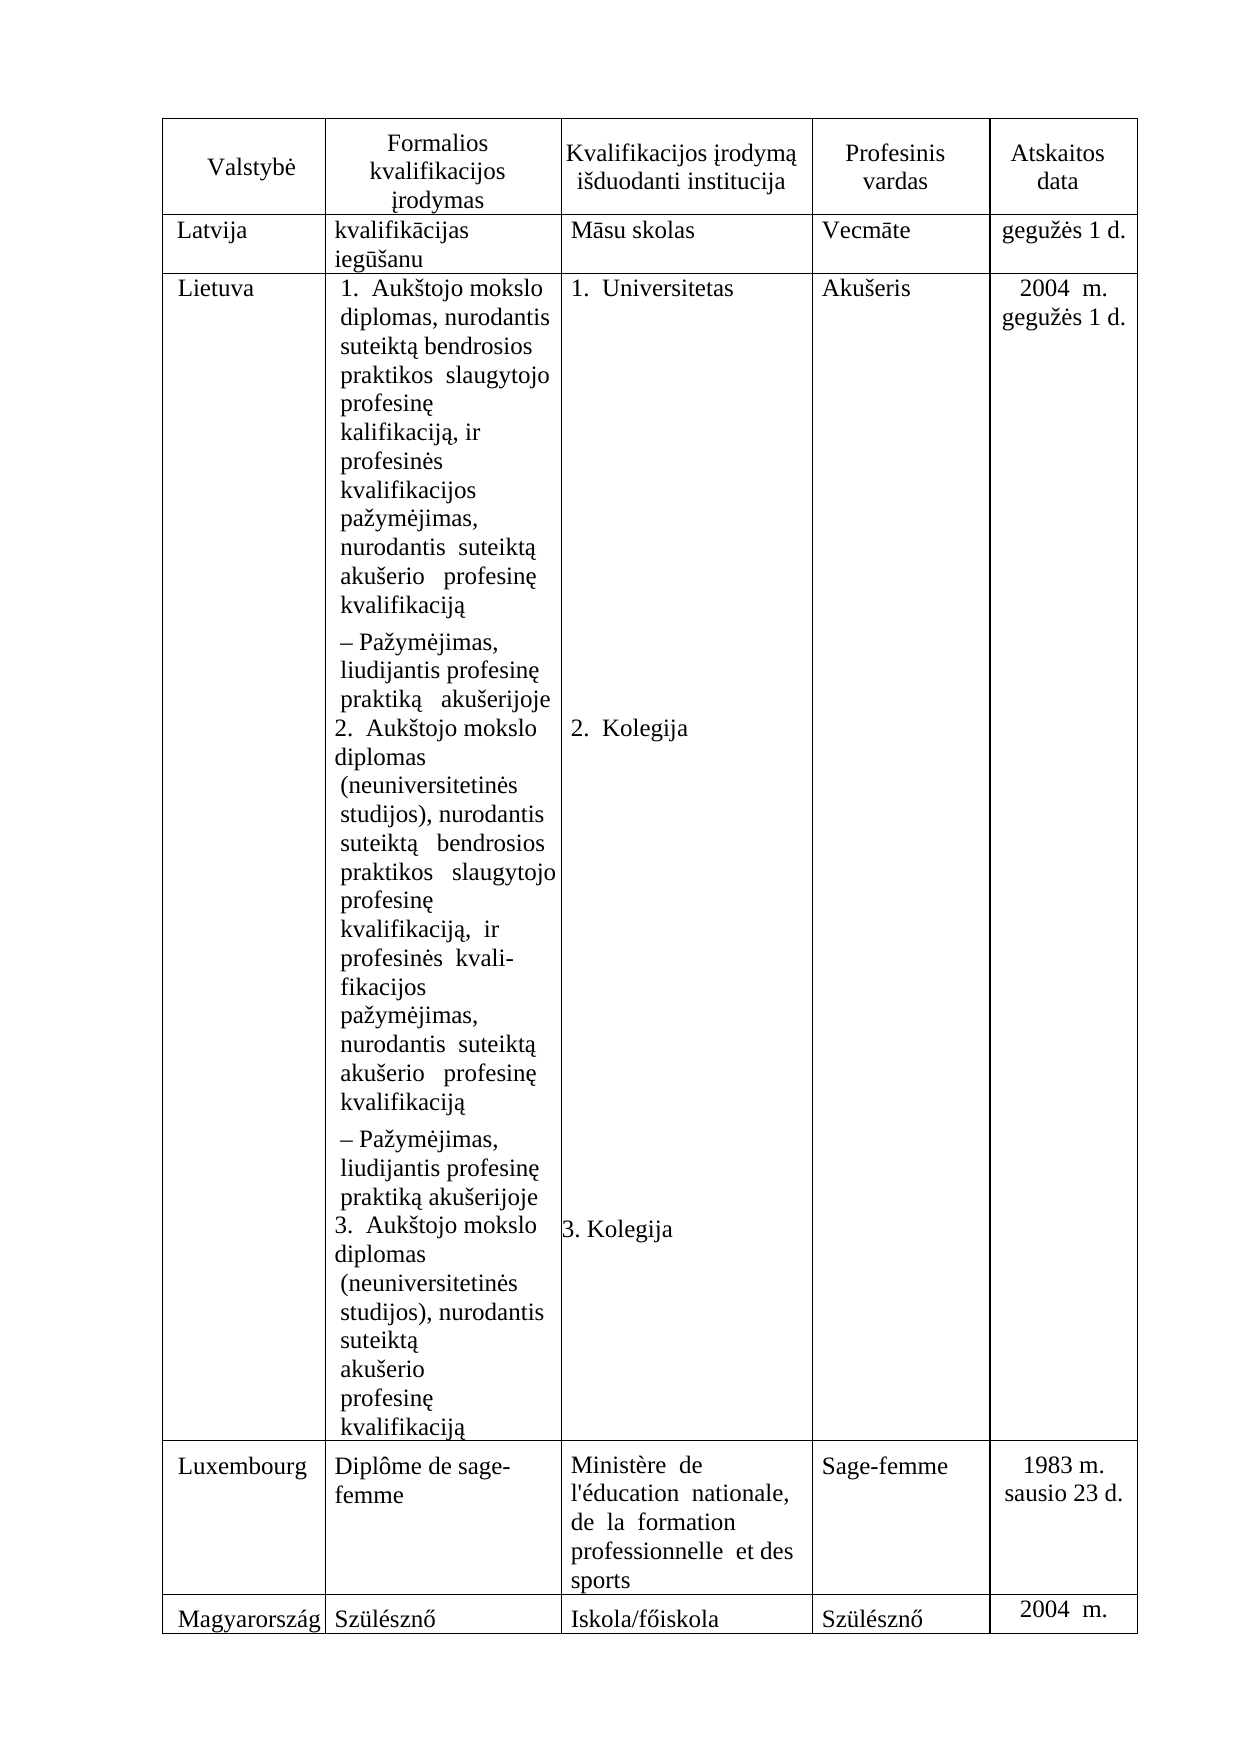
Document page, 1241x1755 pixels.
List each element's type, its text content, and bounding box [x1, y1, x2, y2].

table_cell gegužės 1 d. [991, 215, 1137, 272]
table_cell Akušeris [813, 274, 989, 713]
table_cell Iskola/főiskola [562, 1595, 812, 1633]
table_cell 2004 m. gegužės 1 d. [991, 274, 1137, 713]
table_cell 2004 m. [991, 1595, 1137, 1633]
table_header Profesinis vardas [813, 119, 989, 214]
table_cell Magyarország [163, 1595, 325, 1633]
table_cell Latvija [163, 215, 325, 272]
table_cell kvalifikācijas iegūšanu [326, 215, 561, 272]
table_cell Lietuva [163, 274, 325, 713]
table_cell Vecmāte [813, 215, 989, 272]
table_header Kvalifikacijos įrodymą išduodanti institucija [562, 119, 812, 214]
table_cell 2. Aukštojo mokslo diplomas (neuniversitetinės studijos), nurodantis suteiktą bendrosios praktikos slaugytojo profesinę kvalifikaciją, ir profesinės kvali- fikacijos pažymėjimas, nurodantis suteiktą akušerio profesinę kvalifikaciją – Pažymėjimas, liudijantis profesinę praktiką akušerijoje 3. Aukštojo mokslo diplomas (neuniversitetinės studijos), nurodantis suteiktą akušerio profesinę kvalifikaciją [326, 713, 561, 1440]
table_cell Māsu skolas [562, 215, 812, 272]
table_header Formalios kvalifikacijos įrodymas [326, 119, 561, 214]
table_cell Ministère de l'éducation nationale, de la formation professionnelle et des sports [562, 1441, 812, 1593]
table_cell 2. Kolegija 3. Kolegija [562, 713, 812, 1440]
table_cell Szülésznő [326, 1595, 561, 1633]
table_cell Sage-femme [813, 1441, 989, 1593]
table_cell 1. Universitetas [562, 274, 812, 713]
table_header Atskaitos data [991, 119, 1137, 214]
table_cell Diplôme de sage-femme [326, 1441, 561, 1593]
table_header Valstybė [163, 119, 325, 214]
table_cell Luxembourg [163, 1441, 325, 1593]
table_cell Szülésznő [813, 1595, 989, 1633]
table_cell [163, 713, 325, 1440]
table_cell 1983 m. sausio 23 d. [991, 1441, 1137, 1593]
table_cell [991, 713, 1137, 1440]
table_cell 1. Aukštojo mokslo diplomas, nurodantis suteiktą bendrosios praktikos slaugytojo profesinę kalifikaciją, ir profesinės kvalifikacijos pažymėjimas, nurodantis suteiktą akušerio profesinę kvalifikaciją – Pažymėjimas, liudijantis profesinę praktiką akušerijoje [326, 274, 561, 713]
table_cell [813, 713, 989, 1440]
